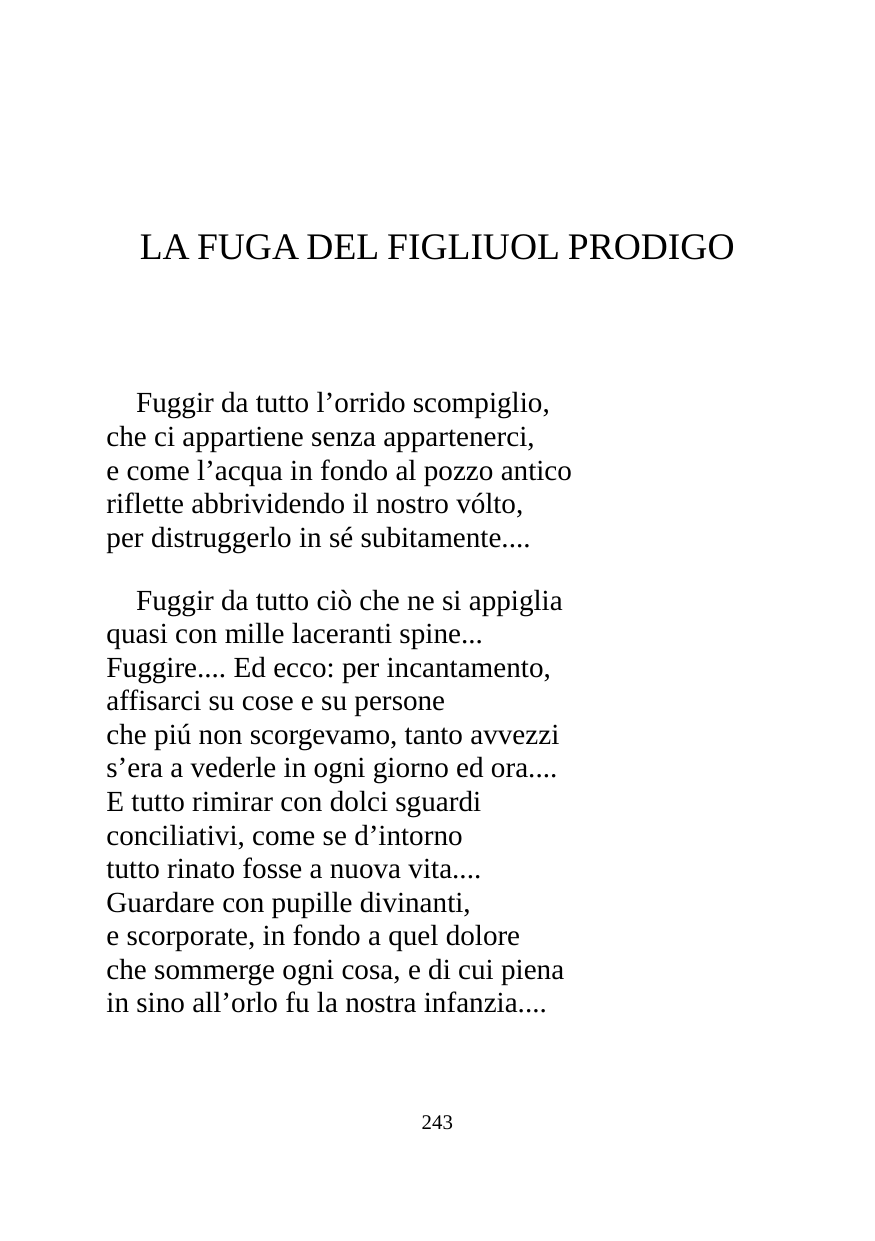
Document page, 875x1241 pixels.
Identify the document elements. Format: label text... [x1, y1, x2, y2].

subtitle LA FUGA DEL FIGLIUOL PRODIGO [106, 224, 768, 267]
text Fuggir da tutto ciò che ne si appiglia quasi con mille laceranti spine... Fuggire.... Ed ecco: per incantamento, affisarci su cose e su persone che piú non scorgevamo, tanto avvezzi s’era a vederle in ogni giorno ed ora.... E tutto rimirar con dolci sguardi conciliativi, come se d’intorno tutto rinato fosse a nuova vita.... Guardare con pupille divinanti, e scorporate, in fondo a quel dolore che sommerge ogni cosa, e di cui piena in sino all’orlo fu la nostra infanzia.... [106, 583, 768, 1019]
text Fuggir da tutto l’orrido scompiglio, che ci appartiene senza appartenerci, e come l’acqua in fondo al pozzo antico riflette abbrividendo il nostro vólto, per distruggerlo in sé subitamente.... [106, 386, 768, 553]
